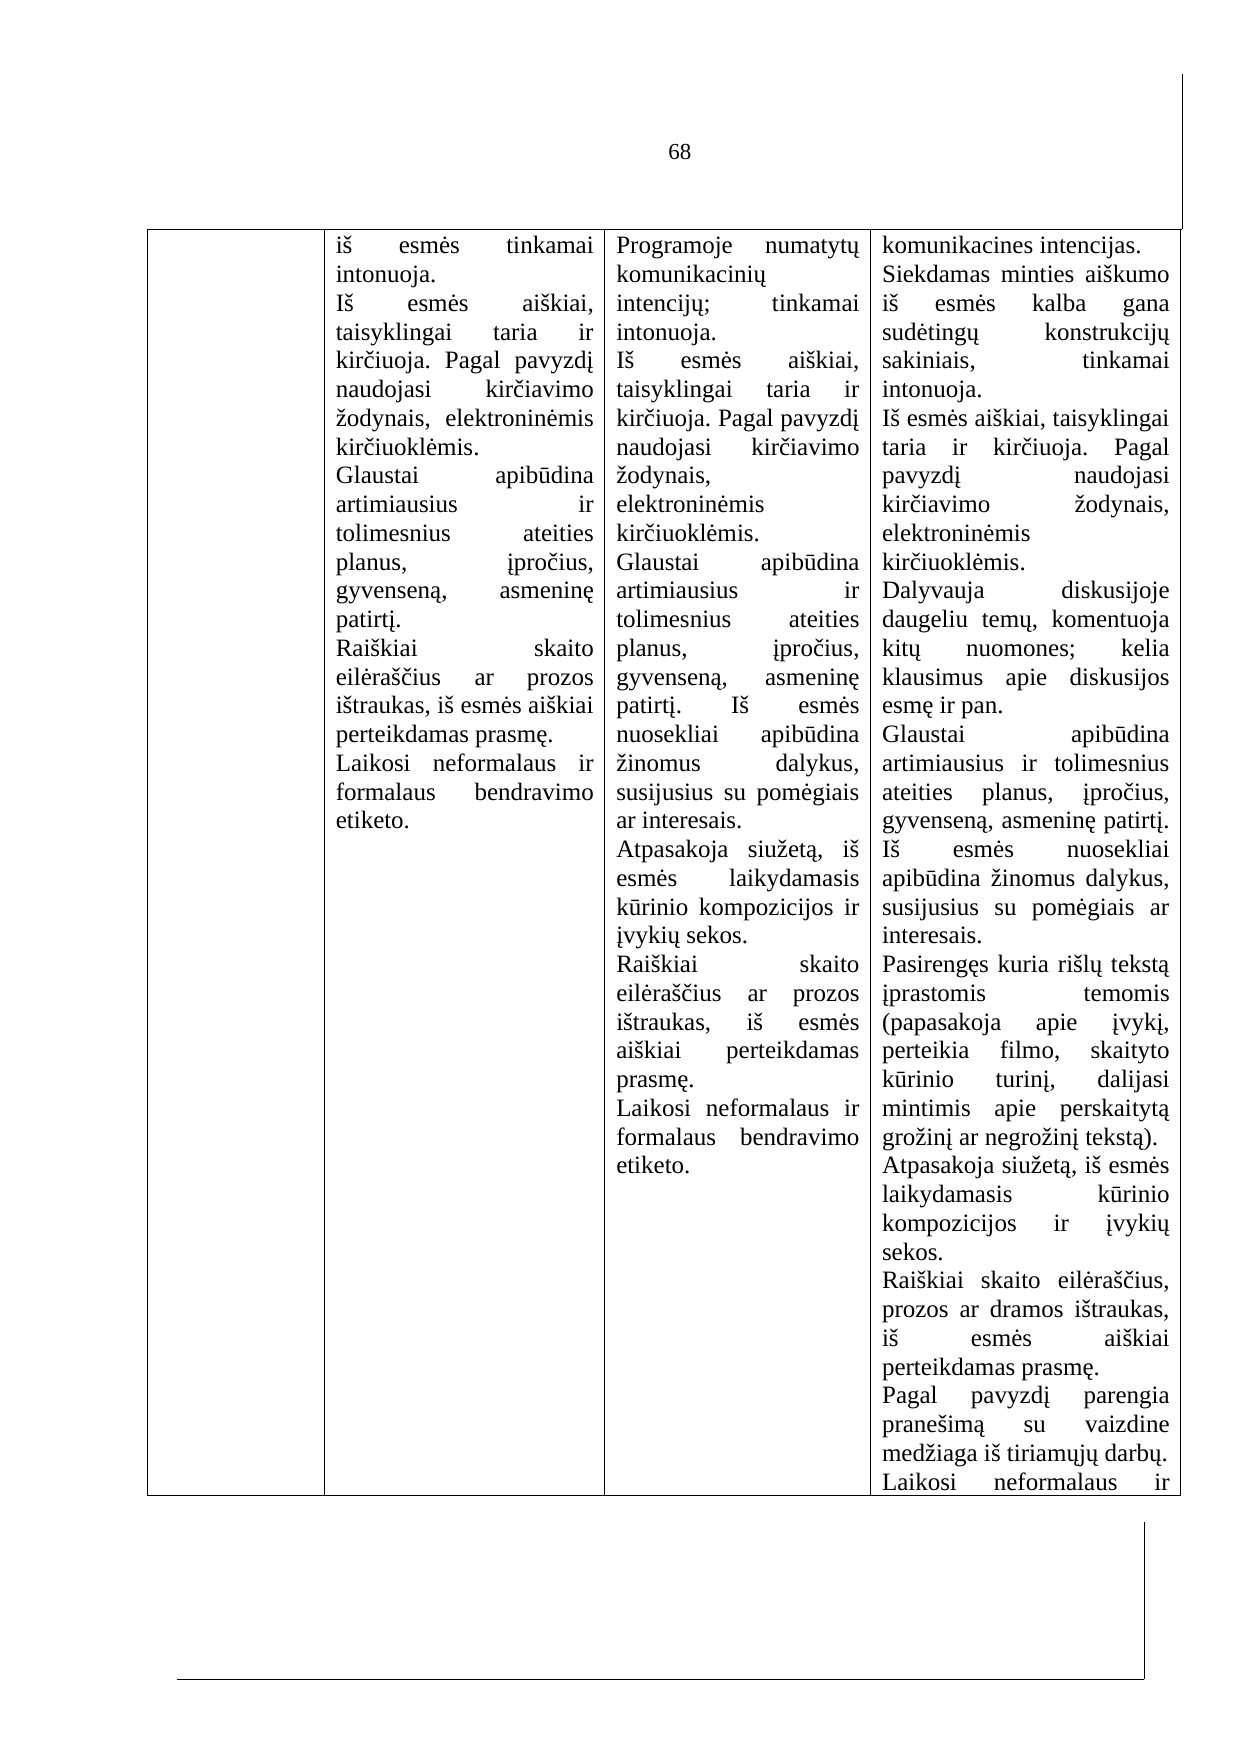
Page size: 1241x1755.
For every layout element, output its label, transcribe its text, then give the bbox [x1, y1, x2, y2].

table_cell iš esmės tinkamai intonuoja. Iš esmės aiškiai, taisyklingai taria ir kirčiuoja. Pagal pavyzdį naudojasi kirčiavimo žodynais, elektroninėmis kirčiuoklėmis. Glaustai apibūdina artimiausius ir tolimesnius ateities planus, įpročius, gyvenseną, asmeninę patirtį. Raiškiai skaito eilėraščius ar prozos ištraukas, iš esmės aiškiai perteikdamas prasmę. Laikosi neformalaus ir formalaus bendravimo etiketo. [325, 230, 604, 1495]
table_cell komunikacines intencijas. Siekdamas minties aiškumo iš esmės kalba gana sudėtingų konstrukcijų sakiniais, tinkamai intonuoja. Iš esmės aiškiai, taisyklingai taria ir kirčiuoja. Pagal pavyzdį naudojasi kirčiavimo žodynais, elektroninėmis kirčiuoklėmis. Dalyvauja diskusijoje daugeliu temų, komentuoja kitų nuomones; kelia klausimus apie diskusijos esmę ir pan. Glaustai apibūdina artimiausius ir tolimesnius ateities planus, įpročius, gyvenseną, asmeninę patirtį. Iš esmės nuosekliai apibūdina žinomus dalykus, susijusius su pomėgiais ar interesais. Pasirengęs kuria rišlų tekstą įprastomis temomis (papasakoja apie įvykį, perteikia filmo, skaityto kūrinio turinį, dalijasi mintimis apie perskaitytą grožinį ar negrožinį tekstą). Atpasakoja siužetą, iš esmės laikydamasis kūrinio kompozicijos ir įvykių sekos. Raiškiai skaito eilėraščius, prozos ar dramos ištraukas, iš esmės aiškiai perteikdamas prasmę. Pagal pavyzdį parengia pranešimą su vaizdine medžiaga iš tiriamųjų darbų. Laikosi neformalaus ir [871, 230, 1180, 1495]
table_cell Programoje numatytų komunikacinių intencijų; tinkamai intonuoja. Iš esmės aiškiai, taisyklingai taria ir kirčiuoja. Pagal pavyzdį naudojasi kirčiavimo žodynais, elektroninėmis kirčiuoklėmis. Glaustai apibūdina artimiausius ir tolimesnius ateities planus, įpročius, gyvenseną, asmeninę patirtį. Iš esmės nuosekliai apibūdina žinomus dalykus, susijusius su pomėgiais ar interesais. Atpasakoja siužetą, iš esmės laikydamasis kūrinio kompozicijos ir įvykių sekos. Raiškiai skaito eilėraščius ar prozos ištraukas, iš esmės aiškiai perteikdamas prasmę. Laikosi neformalaus ir formalaus bendravimo etiketo. [605, 230, 870, 1495]
table_cell [148, 230, 324, 1495]
